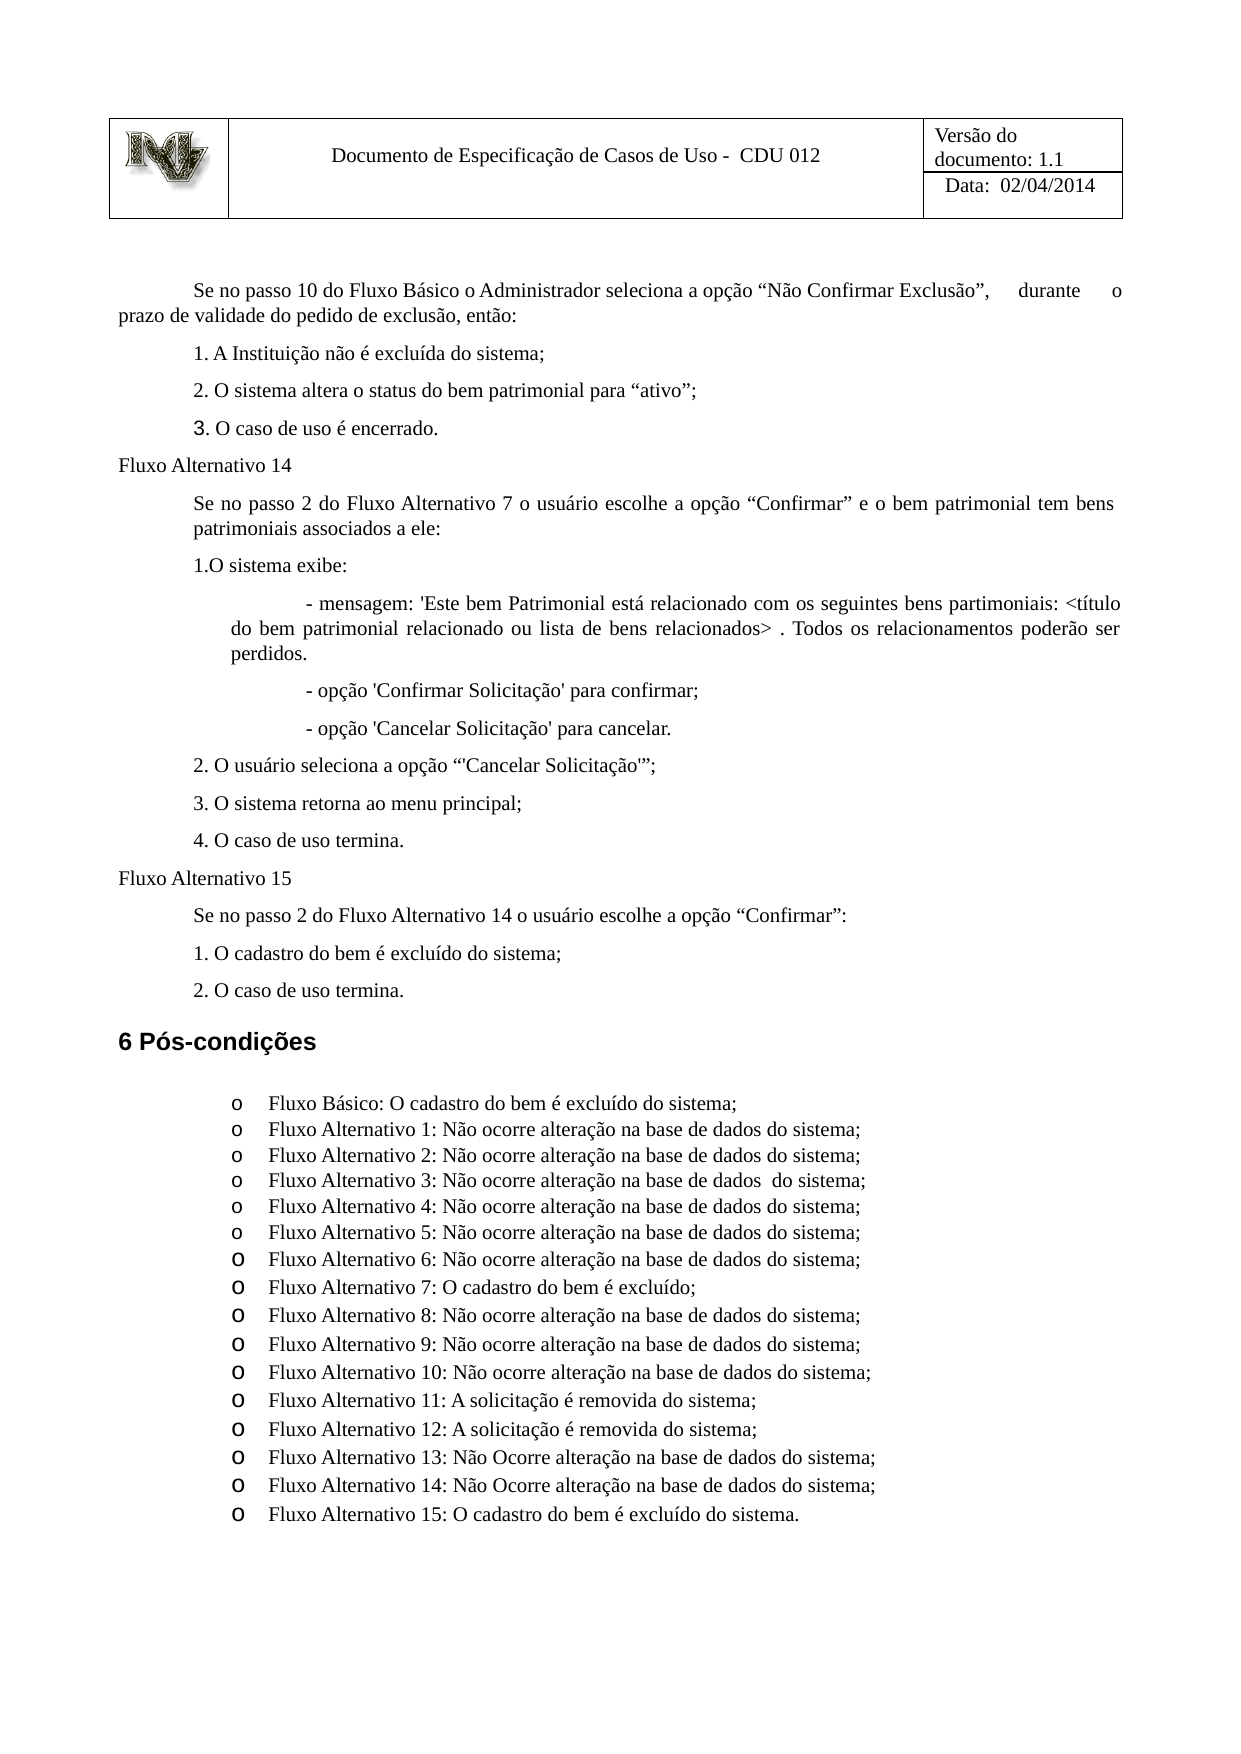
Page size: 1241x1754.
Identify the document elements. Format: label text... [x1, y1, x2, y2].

text Se no passo 10 do Fluxo Básico o Administrador seleciona a opção “Não Confirmar Exclusão”, durante o prazo de validade do pedido de exclusão, então: [118, 277, 1122, 327]
text - opção 'Cancelar Solicitação' para cancelar. [231, 715, 1122, 740]
text 1.O sistema exibe: [118, 552, 1122, 577]
list Fluxo Alternativo 13: Não Ocorre alteração na base de dados do sistema; [231, 1444, 1122, 1472]
text 2. O caso de uso termina. [118, 977, 1122, 1002]
list Fluxo Alternativo 14: Não Ocorre alteração na base de dados do sistema; [231, 1472, 1122, 1500]
text 3. O caso de uso é encerrado. [118, 415, 1122, 440]
subtitle Pós-condições [118, 1027, 1122, 1056]
text - mensagem: 'Este bem Patrimonial está relacionado com os seguintes bens partimoniais: <título do bem patrimonial relacionado ou lista de bens relacionados> . Todos os relacionamentos poderão ser perdidos. [231, 590, 1122, 665]
text 4. O caso de uso termina. [118, 827, 1122, 852]
list Fluxo Alternativo 5: Não ocorre alteração na base de dados do sistema; [231, 1220, 1122, 1245]
text Se no passo 2 do Fluxo Alternativo 14 o usuário escolhe a opção “Confirmar”: [118, 902, 1122, 927]
text - opção 'Confirmar Solicitação' para confirmar; [231, 677, 1122, 702]
text Se no passo 2 do Fluxo Alternativo 7 o usuário escolhe a opção “Confirmar” e o bem patrimonial tem bens patrimoniais associados a ele: [118, 490, 1122, 540]
text 2. O usuário seleciona a opção “'Cancelar Solicitação'”; [118, 752, 1122, 777]
list Fluxo Alternativo 1: Não ocorre alteração na base de dados do sistema; [231, 1117, 1122, 1142]
list Fluxo Alternativo 12: A solicitação é removida do sistema; [231, 1415, 1122, 1444]
picture [120, 119, 210, 194]
text 1. A Instituição não é excluída do sistema; [118, 340, 1122, 365]
list Fluxo Alternativo 15: O cadastro do bem é excluído do sistema. [231, 1500, 1122, 1529]
text Fluxo Alternativo 15 [118, 865, 1122, 890]
list Fluxo Alternativo 8: Não ocorre alteração na base de dados do sistema; [231, 1302, 1122, 1330]
text 1. O cadastro do bem é excluído do sistema; [118, 940, 1122, 965]
list Fluxo Alternativo 9: Não ocorre alteração na base de dados do sistema; [231, 1330, 1122, 1359]
text 3. O sistema retorna ao menu principal; [118, 790, 1122, 815]
list Fluxo Alternativo 10: Não ocorre alteração na base de dados do sistema; [231, 1359, 1122, 1387]
list Fluxo Básico: O cadastro do bem é excluído do sistema; [231, 1091, 1122, 1117]
list Fluxo Alternativo 2: Não ocorre alteração na base de dados do sistema; [231, 1142, 1122, 1168]
list Fluxo Alternativo 7: O cadastro do bem é excluído; [231, 1274, 1122, 1302]
list Fluxo Alternativo 6: Não ocorre alteração na base de dados do sistema; [231, 1245, 1122, 1274]
list Fluxo Alternativo 11: A solicitação é removida do sistema; [231, 1387, 1122, 1415]
text Fluxo Alternativo 14 [118, 452, 1122, 477]
list Fluxo Alternativo 4: Não ocorre alteração na base de dados do sistema; [231, 1194, 1122, 1220]
list Fluxo Alternativo 3: Não ocorre alteração na base de dados do sistema; [231, 1168, 1122, 1194]
text 2. O sistema altera o status do bem patrimonial para “ativo”; [118, 377, 1122, 402]
